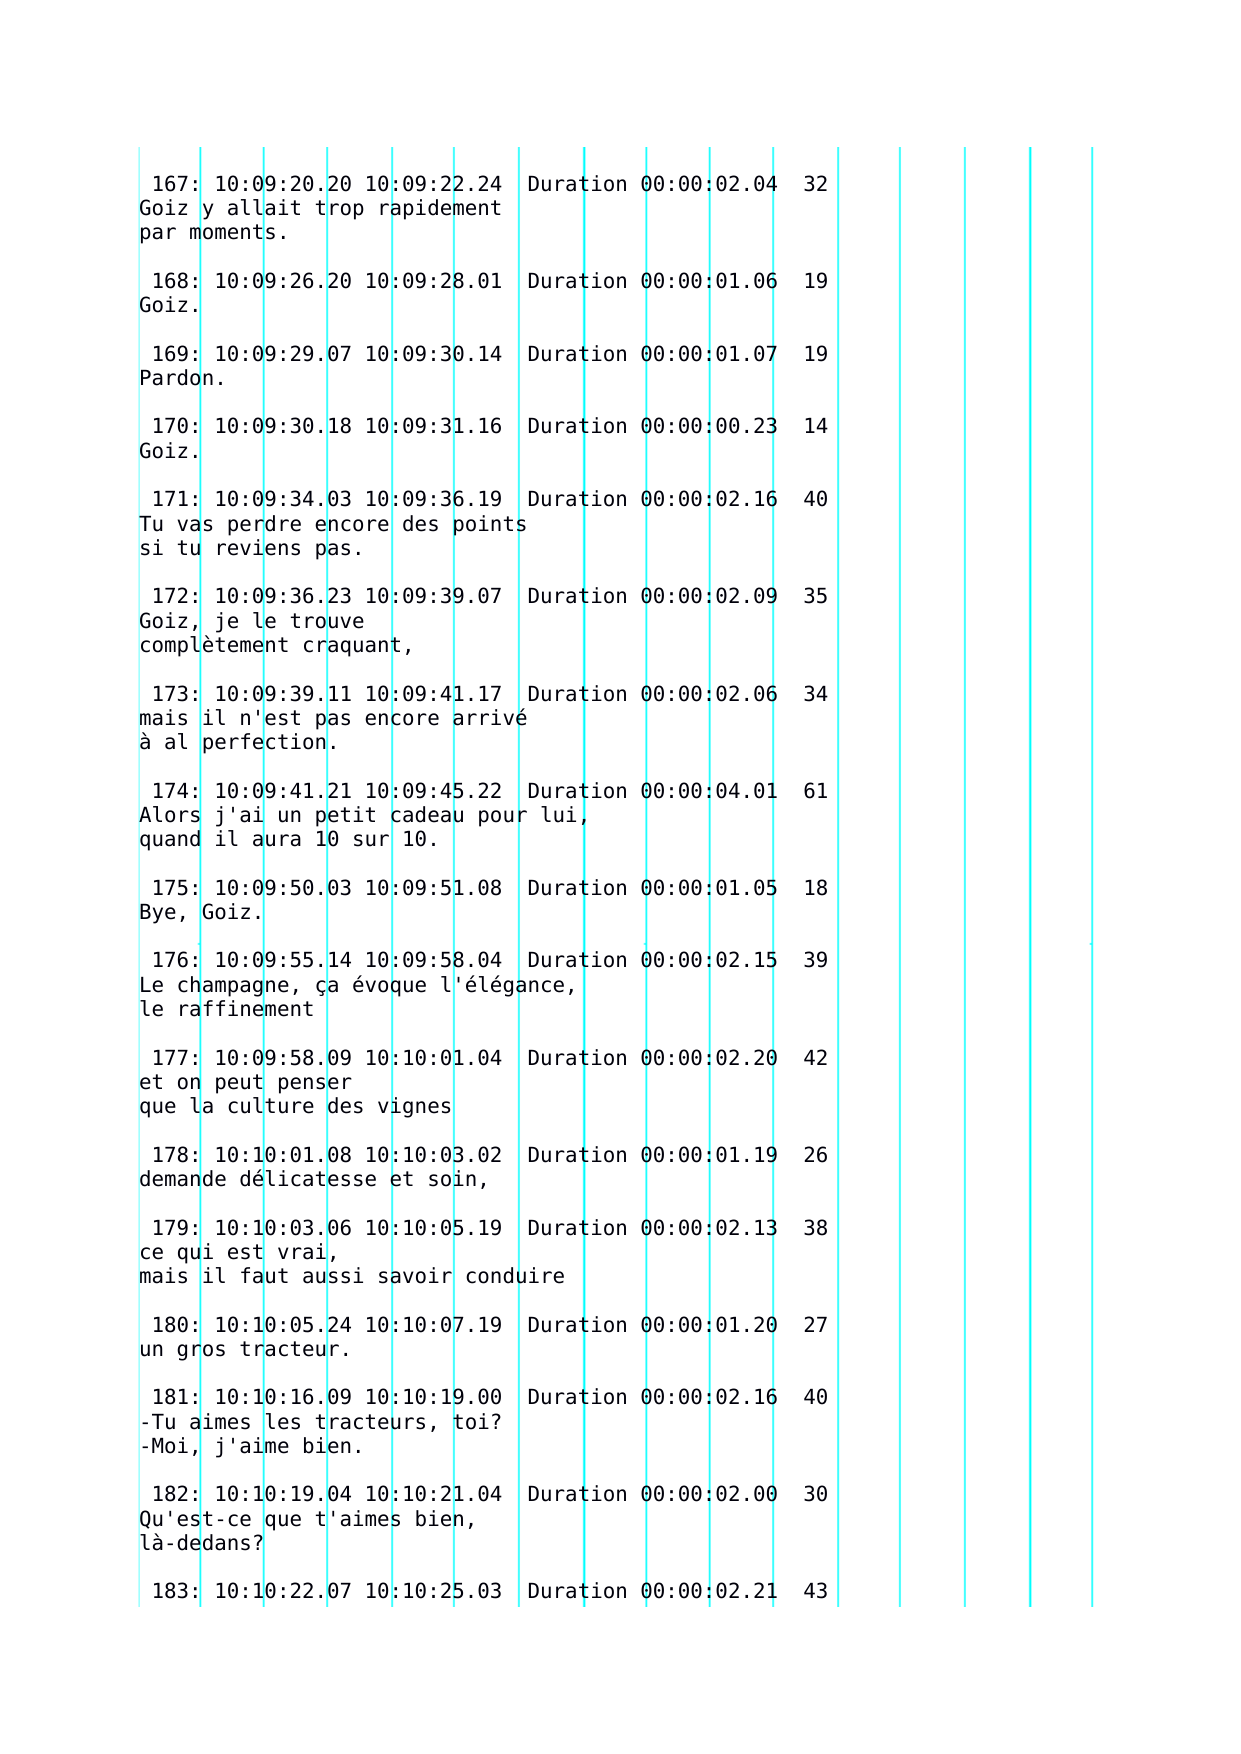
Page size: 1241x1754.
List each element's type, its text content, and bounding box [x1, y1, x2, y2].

text Alors j'ai un petit cadeau pour lui, [139, 803, 1101, 827]
text 180: 10:10:05.24 10:10:07.19 Duration 00:00:01.20 27 [139, 1313, 1101, 1337]
text mais il faut aussi savoir conduire [139, 1264, 1101, 1288]
text Goiz. [139, 293, 1101, 317]
text 176: 10:09:55.14 10:09:58.04 Duration 00:00:02.15 39 [139, 948, 1101, 973]
text Pardon. [139, 366, 1101, 390]
text complètement craquant, [139, 633, 1101, 657]
text demande délicatesse et soin, [139, 1167, 1101, 1191]
text 183: 10:10:22.07 10:10:25.03 Duration 00:00:02.21 43 [139, 1579, 1101, 1604]
text Le champagne, ça évoque l'élégance, [139, 973, 1101, 997]
text 169: 10:09:29.07 10:09:30.14 Duration 00:00:01.07 19 [139, 342, 1101, 366]
text par moments. [139, 220, 1101, 245]
picture [138, 147, 1102, 1607]
text 167: 10:09:20.20 10:09:22.24 Duration 00:00:02.04 32 [139, 172, 1101, 196]
text -Tu aimes les tracteurs, toi? [139, 1410, 1101, 1434]
text quand il aura 10 sur 10. [139, 827, 1101, 851]
text là-dedans? [139, 1531, 1101, 1555]
text 177: 10:09:58.09 10:10:01.04 Duration 00:00:02.20 42 [139, 1046, 1101, 1070]
text Tu vas perdre encore des points [139, 512, 1101, 536]
text 173: 10:09:39.11 10:09:41.17 Duration 00:00:02.06 34 [139, 682, 1101, 706]
text le raffinement [139, 997, 1101, 1021]
text 174: 10:09:41.21 10:09:45.22 Duration 00:00:04.01 61 [139, 779, 1101, 803]
text mais il n'est pas encore arrivé [139, 706, 1101, 730]
text Bye, Goiz. [139, 900, 1101, 924]
text si tu reviens pas. [139, 536, 1101, 560]
text 179: 10:10:03.06 10:10:05.19 Duration 00:00:02.13 38 [139, 1216, 1101, 1240]
text Goiz. [139, 439, 1101, 463]
text un gros tracteur. [139, 1337, 1101, 1361]
text à al perfection. [139, 730, 1101, 754]
text 175: 10:09:50.03 10:09:51.08 Duration 00:00:01.05 18 [139, 876, 1101, 900]
text ce qui est vrai, [139, 1240, 1101, 1264]
text 168: 10:09:26.20 10:09:28.01 Duration 00:00:01.06 19 [139, 269, 1101, 293]
text 178: 10:10:01.08 10:10:03.02 Duration 00:00:01.19 26 [139, 1143, 1101, 1167]
text Qu'est-ce que t'aimes bien, [139, 1507, 1101, 1531]
text -Moi, j'aime bien. [139, 1434, 1101, 1458]
text 172: 10:09:36.23 10:09:39.07 Duration 00:00:02.09 35 [139, 584, 1101, 609]
text Goiz y allait trop rapidement [139, 196, 1101, 220]
text 170: 10:09:30.18 10:09:31.16 Duration 00:00:00.23 14 [139, 414, 1101, 439]
text 171: 10:09:34.03 10:09:36.19 Duration 00:00:02.16 40 [139, 487, 1101, 512]
text et on peut penser [139, 1070, 1101, 1094]
text 182: 10:10:19.04 10:10:21.04 Duration 00:00:02.00 30 [139, 1482, 1101, 1507]
text 181: 10:10:16.09 10:10:19.00 Duration 00:00:02.16 40 [139, 1385, 1101, 1410]
text Goiz, je le trouve [139, 609, 1101, 633]
text que la culture des vignes [139, 1094, 1101, 1118]
